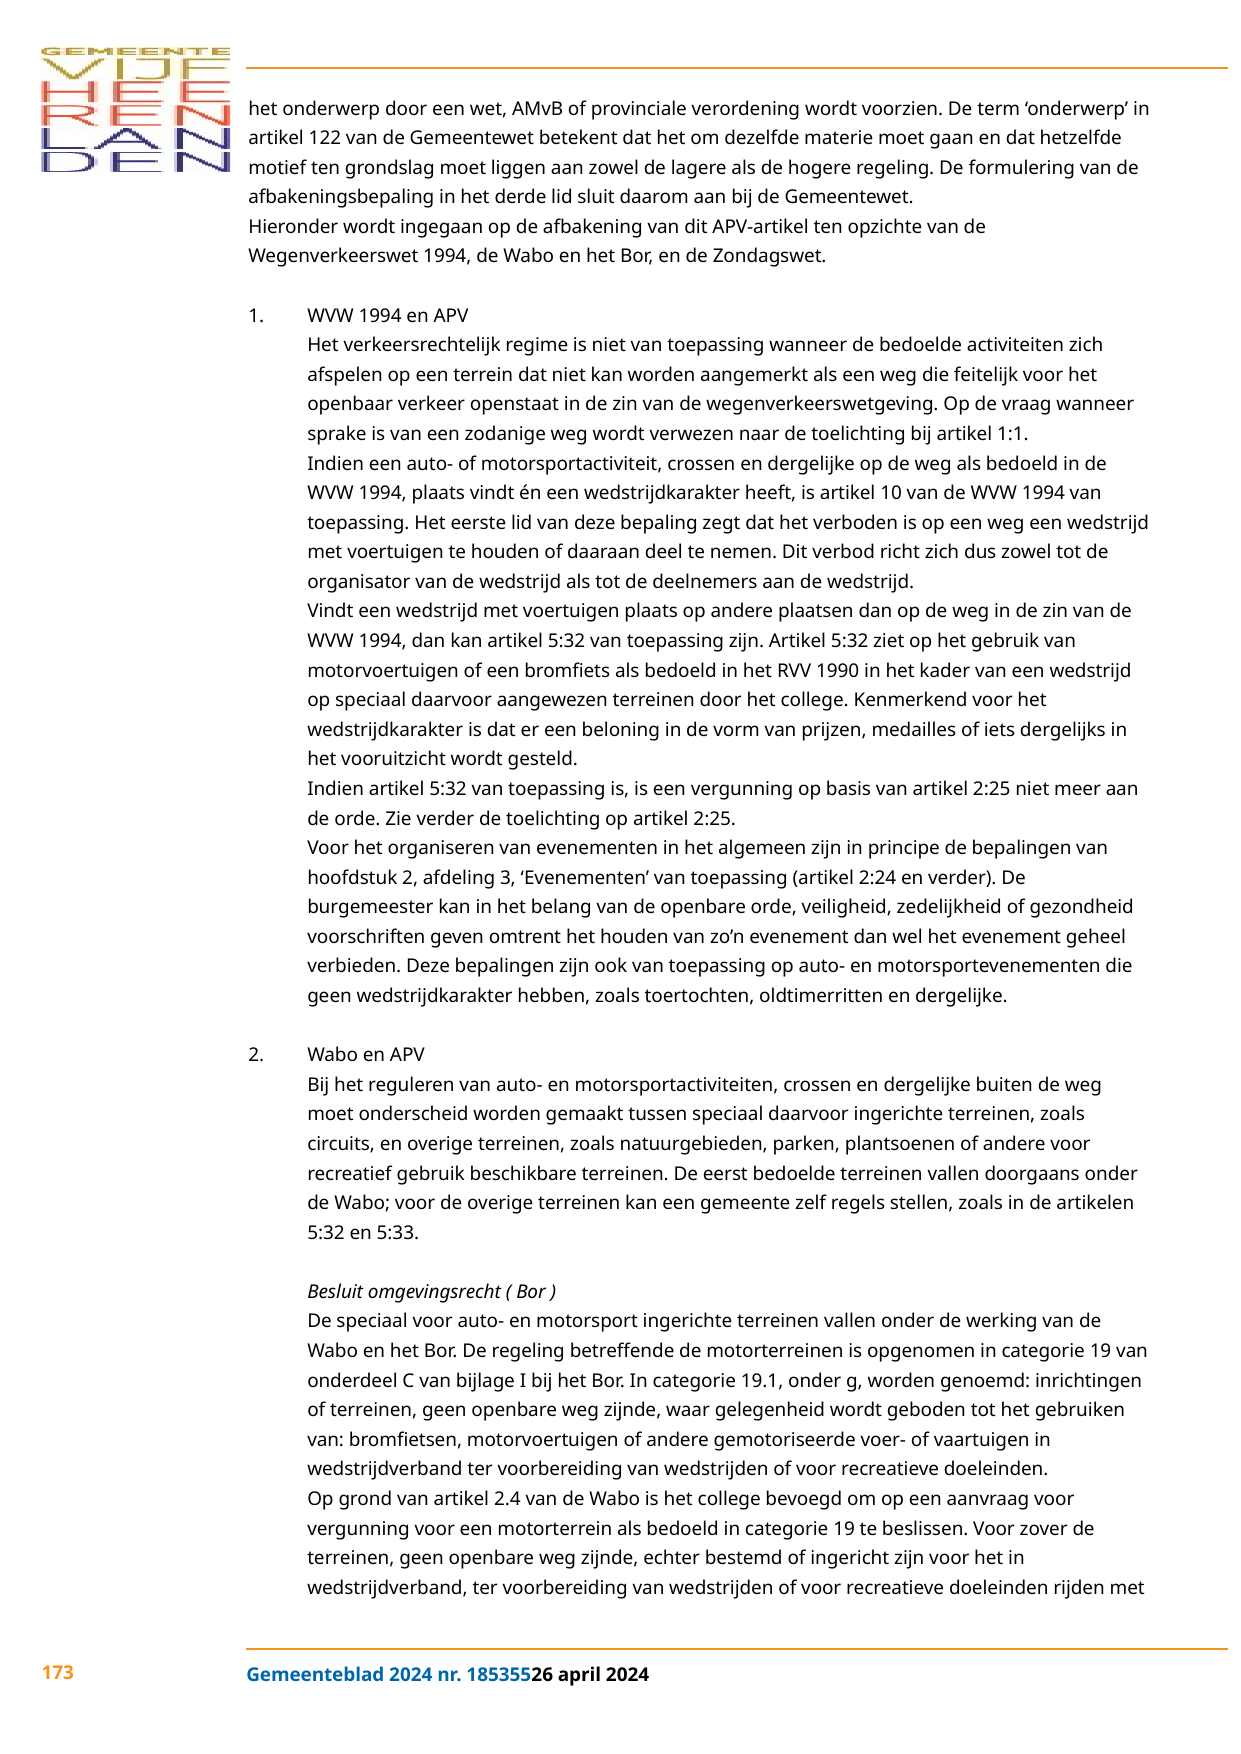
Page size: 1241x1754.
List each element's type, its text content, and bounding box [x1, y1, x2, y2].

list Bij het reguleren van auto- en motorsportactiviteiten, crossen en dergelijke buiten de weg moet onderscheid worden gemaakt tussen speciaal daarvoor ingerichte terreinen, zoals circuits, en overige terreinen, zoals natuurgebieden, parken, plantsoenen of andere voor recreatief gebruik beschikbare terreinen. De eerst bedoelde terreinen vallen doorgaans onder de Wabo; voor de overige terreinen kan een gemeente zelf regels stellen, zoals in de artikelen 5:32 en 5:33. [248, 1071, 1152, 1245]
list De speciaal voor auto- en motorsport ingerichte terreinen vallen onder de werking van de Wabo en het Bor. De regeling betreffende de motorterreinen is opgenomen in categorie 19 van onderdeel C van bijlage I bij het Bor. In categorie 19.1, onder g, worden genoemd: inrichtingen of terreinen, geen openbare weg zijnde, waar gelegenheid wordt geboden tot het gebruiken van: bromfietsen, motorvoertuigen of andere gemotoriseerde voer- of vaartuigen in wedstrijdverband ter voorbereiding van wedstrijden of voor recreatieve doeleinden. [248, 1308, 1152, 1481]
list Voor het organiseren van evenementen in het algemeen zijn in principe de bepalingen van hoofdstuk 2, afdeling 3, ‘Evenementen’ van toepassing (artikel 2:24 en verder). De burgemeester kan in het belang van de openbare orde, veiligheid, zedelijkheid of gezondheid voorschriften geven omtrent het houden van zo’n evenement dan wel het evenement geheel verbieden. Deze bepalingen zijn ook van toepassing op auto- en motorsportevenementen die geen wedstrijdkarakter hebben, zoals toertochten, oldtimerritten en dergelijke. [248, 834, 1152, 1008]
list Indien artikel 5:32 van toepassing is, is een vergunning op basis van artikel 2:25 niet meer aan de orde. Zie verder de toelichting op artikel 2:25. [248, 775, 1152, 831]
list Indien een auto- of motorsportactiviteit, crossen en dergelijke op de weg als bedoeld in de WVW 1994, plaats vindt én een wedstrijdkarakter heeft, is artikel 10 van de WVW 1994 van toepassing. Het eerste lid van deze bepaling zegt dat het verboden is op een weg een wedstrijd met voertuigen te houden of daaraan deel te nemen. Dit verbod richt zich dus zowel tot de organisator van de wedstrijd als tot de deelnemers aan de wedstrijd. [248, 450, 1152, 594]
text Hieronder wordt ingegaan op de afbakening van dit APV-artikel ten opzichte van de Wegenverkeerswet 1994, de Wabo en het Bor, en de Zondagswet. [248, 213, 1152, 268]
list Wabo en APV [248, 1041, 1152, 1067]
list Besluit omgevingsrecht ( Bor ) [248, 1278, 1152, 1304]
picture [41, 47, 231, 172]
list Vindt een wedstrijd met voertuigen plaats op andere plaatsen dan op de weg in de zin van de WVW 1994, dan kan artikel 5:32 van toepassing zijn. Artikel 5:32 ziet op het gebruik van motorvoertuigen of een bromfiets als bedoeld in het RVV 1990 in het kader van een wedstrijd op speciaal daarvoor aangewezen terreinen door het college. Kenmerkend voor het wedstrijdkarakter is dat er een beloning in de vorm van prijzen, medailles of iets dergelijks in het vooruitzicht wordt gesteld. [248, 598, 1152, 771]
list Het verkeersrechtelijk regime is niet van toepassing wanneer de bedoelde activiteiten zich afspelen op een terrein dat niet kan worden aangemerkt als een weg die feitelijk voor het openbaar verkeer openstaat in de zin van de wegenverkeerswetgeving. Op de vraag wanneer sprake is van een zodanige weg wordt verwezen naar de toelichting bij artikel 1:1. [248, 331, 1152, 446]
list Op grond van artikel 2.4 van de Wabo is het college bevoegd om op een aanvraag voor vergunning voor een motorterrein als bedoeld in categorie 19 te beslissen. Voor zover de terreinen, geen openbare weg zijnde, echter bestemd of ingericht zijn voor het in wedstrijdverband, ter voorbereiding van wedstrijden of voor recreatieve doeleinden rijden met [248, 1485, 1152, 1600]
text het onderwerp door een wet, AMvB of provinciale verordening wordt voorzien. De term ‘onderwerp’ in artikel 122 van de Gemeentewet betekent dat het om dezelfde materie moet gaan en dat hetzelfde motief ten grondslag moet liggen aan zowel de lagere als de hogere regeling. De formulering van de afbakeningsbepaling in het derde lid sluit daarom aan bij de Gemeentewet. [248, 95, 1152, 209]
list WVW 1994 en APV [248, 302, 1152, 328]
